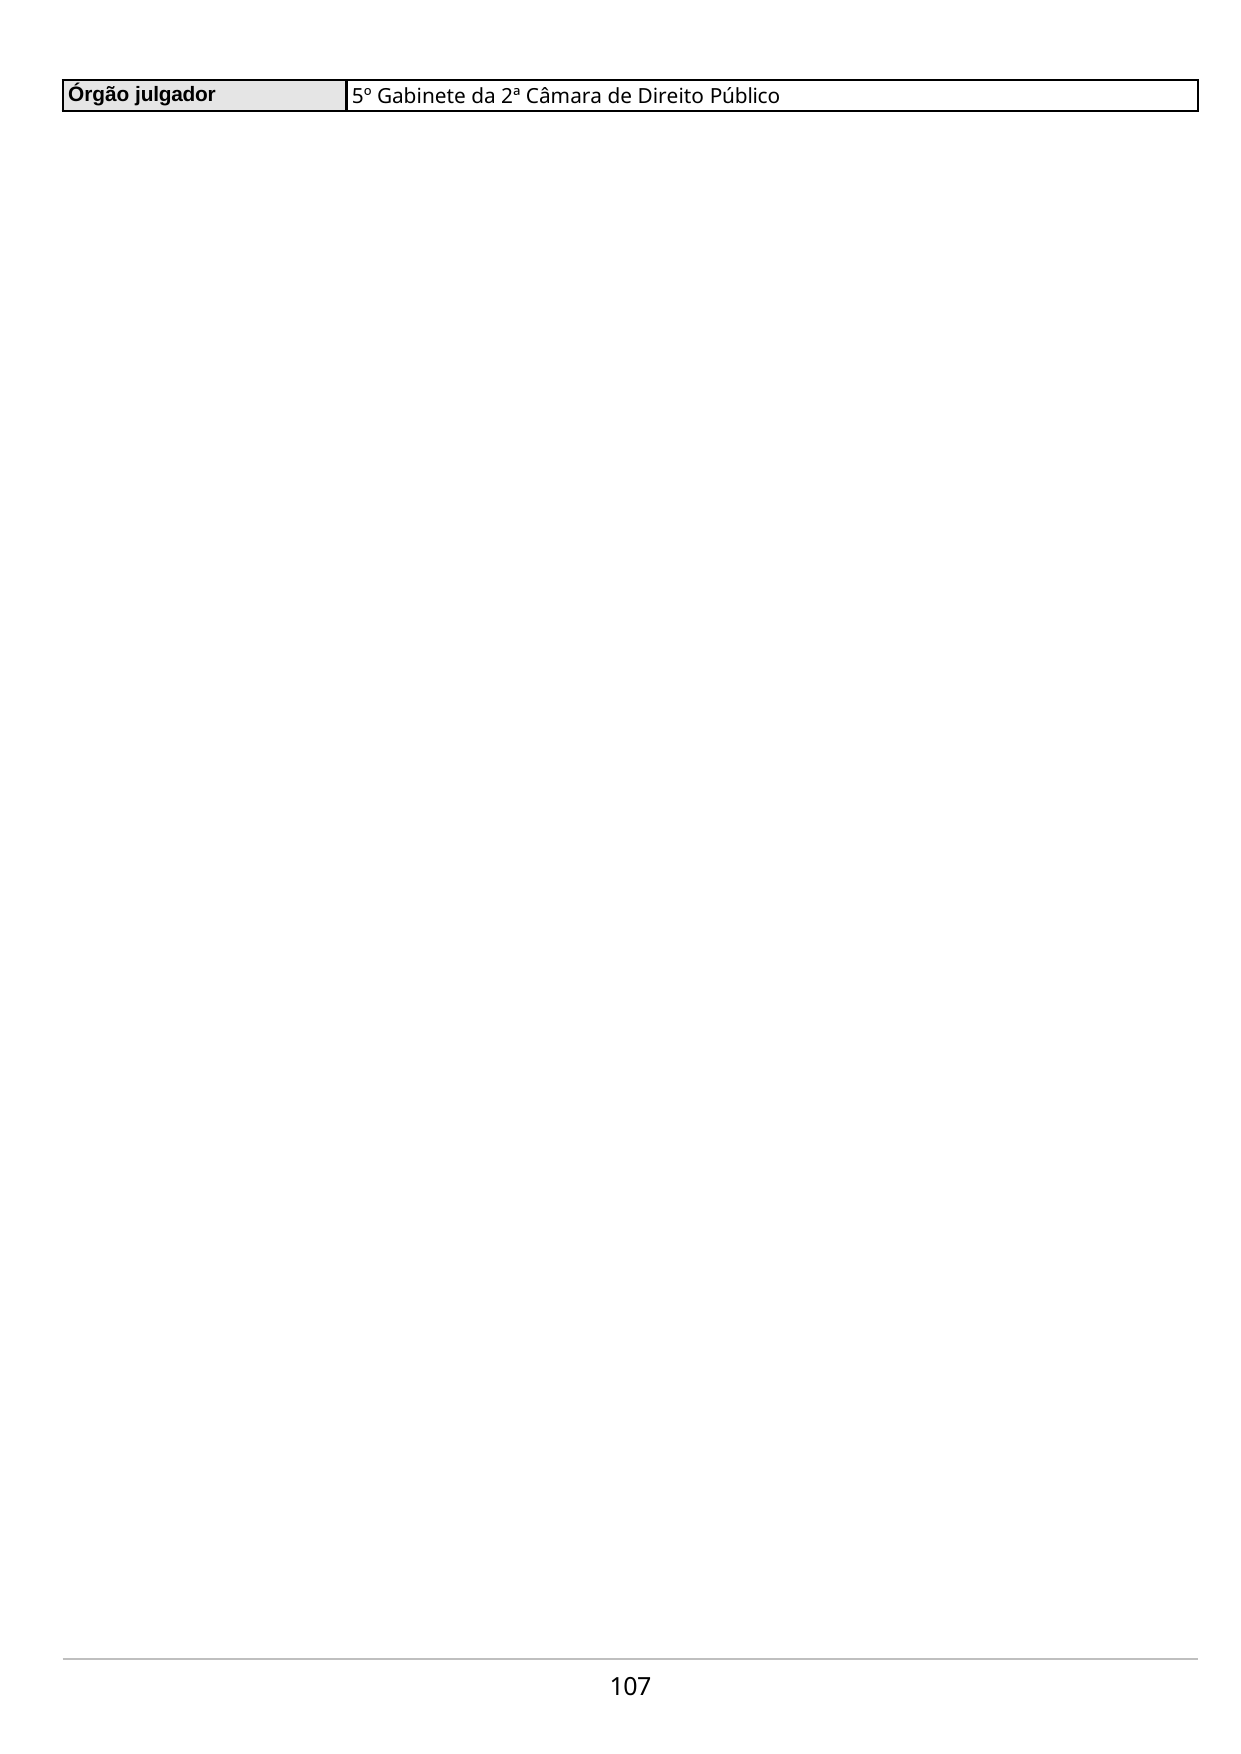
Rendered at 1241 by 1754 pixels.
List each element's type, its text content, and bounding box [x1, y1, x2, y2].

table_cell 5º Gabinete da 2ª Câmara de Direito Público [348, 81, 1197, 110]
table_cell Órgão julgador [64, 81, 345, 110]
